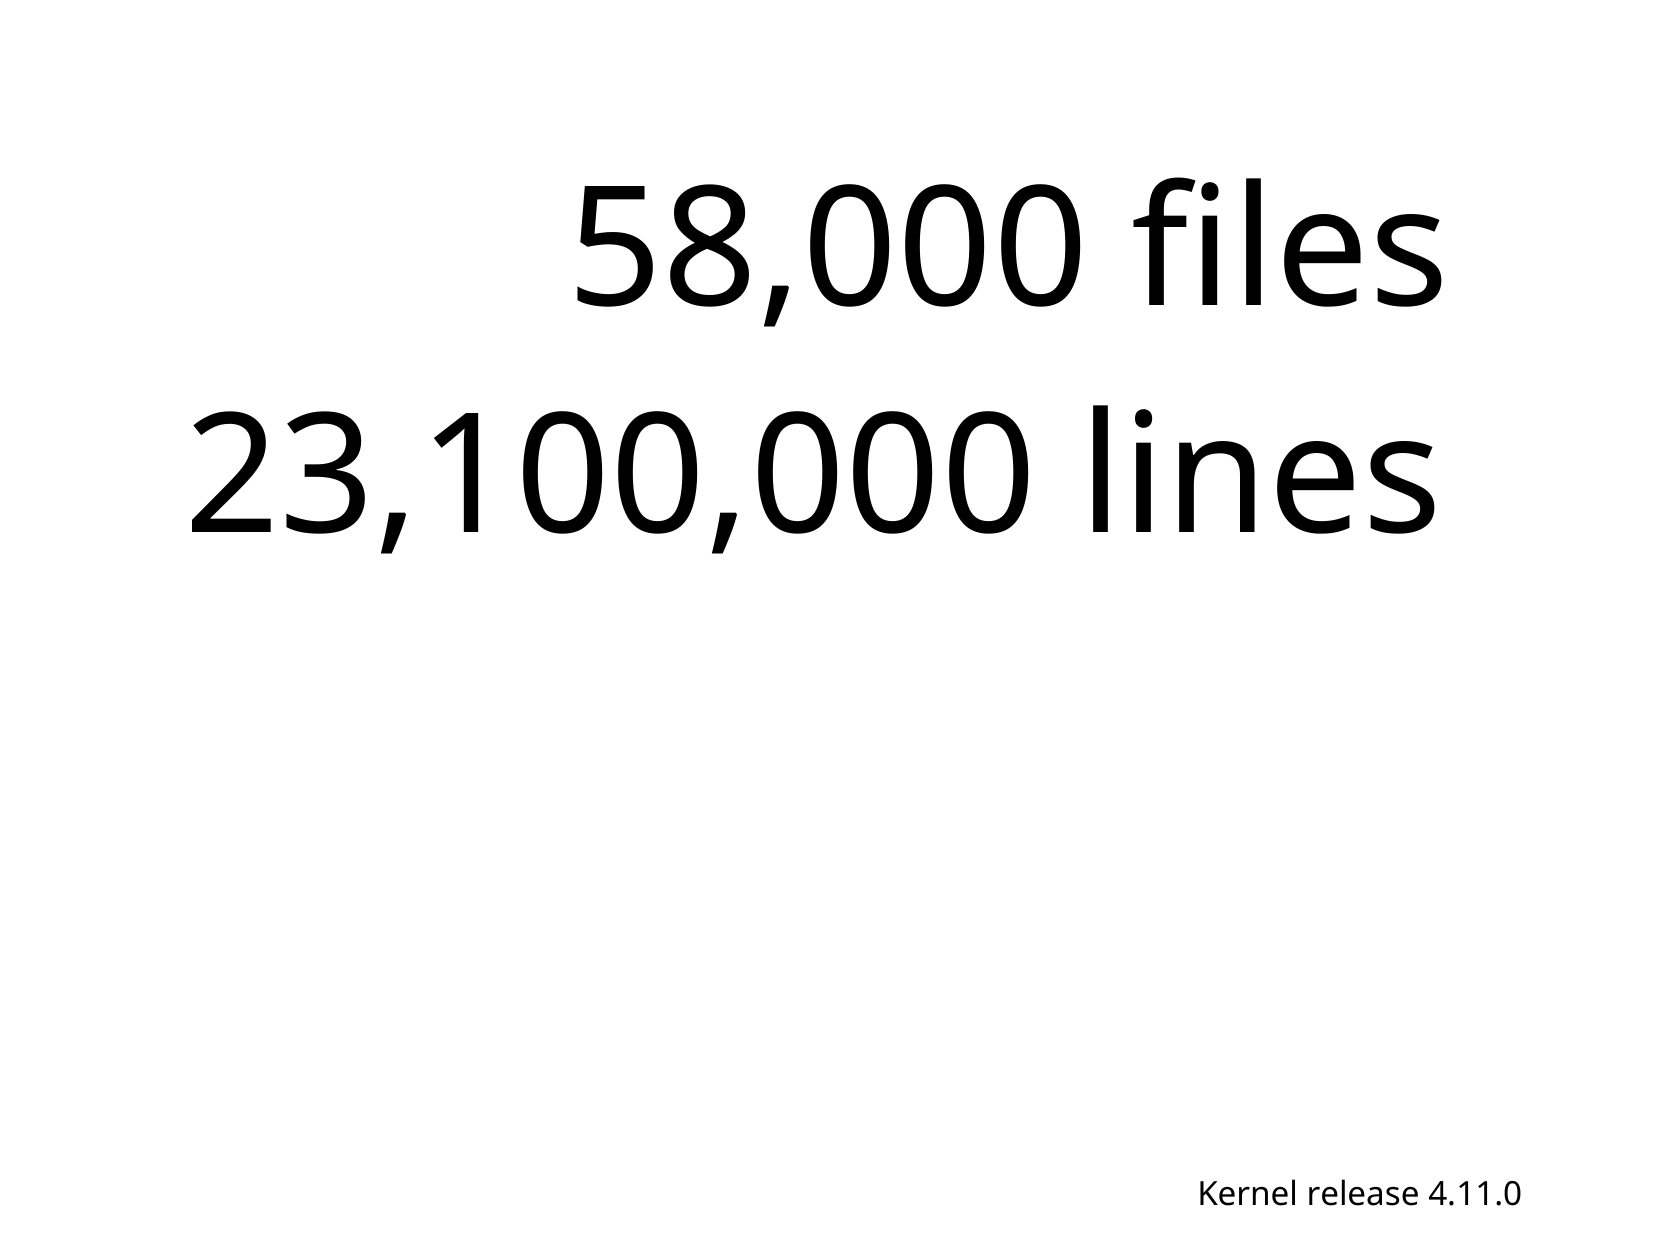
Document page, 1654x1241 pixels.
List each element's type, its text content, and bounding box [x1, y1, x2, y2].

text_box 58,000 files 23,100,000 lines [163, 120, 1528, 536]
text_box Kernel release 4.11.0 [1182, 1162, 1542, 1218]
